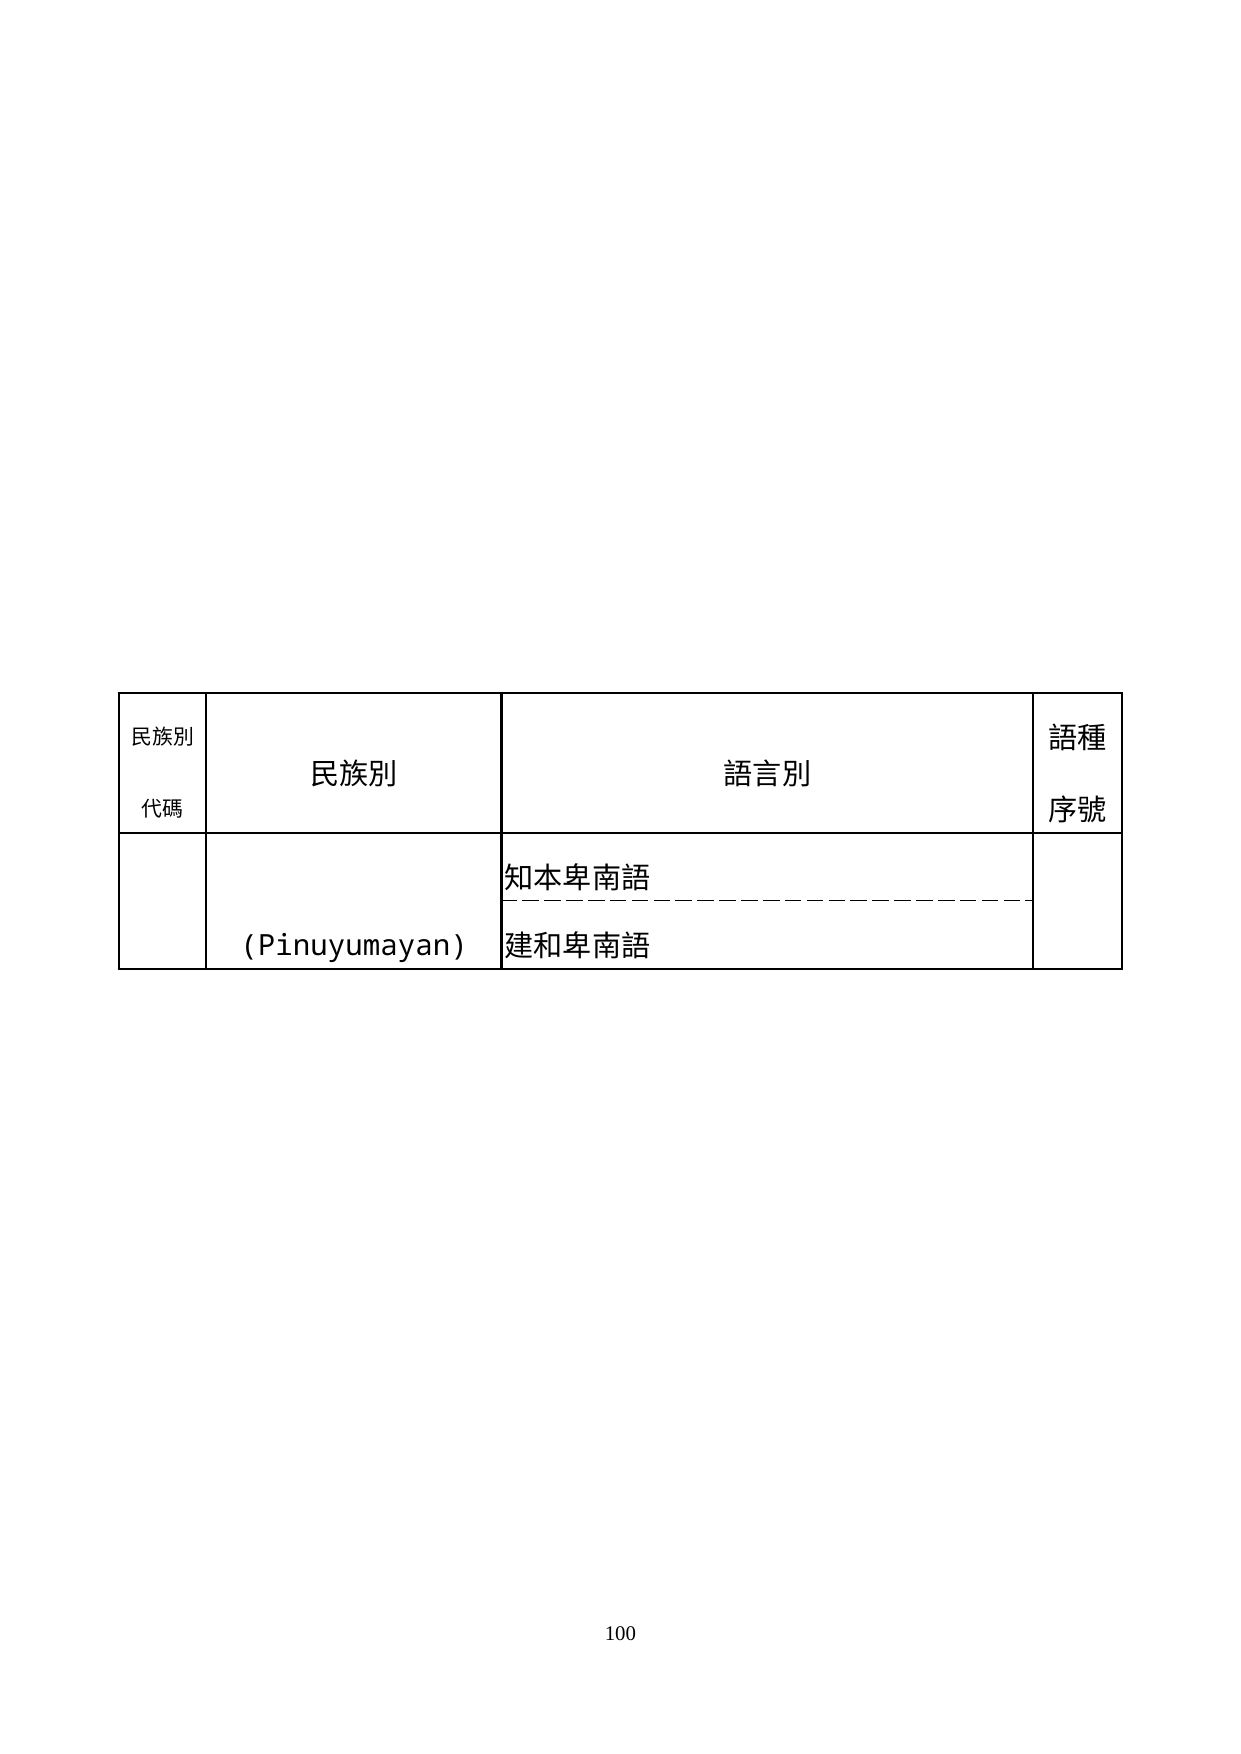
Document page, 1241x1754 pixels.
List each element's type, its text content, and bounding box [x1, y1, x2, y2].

table_header 語種 序號 [1034, 694, 1121, 832]
table_cell 建和卑南語 [503, 900, 1032, 968]
table_header 民族別 [207, 694, 500, 832]
table_header 語言別 [503, 694, 1032, 832]
table_cell [120, 834, 205, 968]
table_cell (Pinuyumayan) [207, 834, 500, 968]
table_header 民族別代碼 [120, 694, 205, 832]
table_cell 知本卑南語 [503, 834, 1032, 900]
table_cell [1034, 834, 1121, 968]
